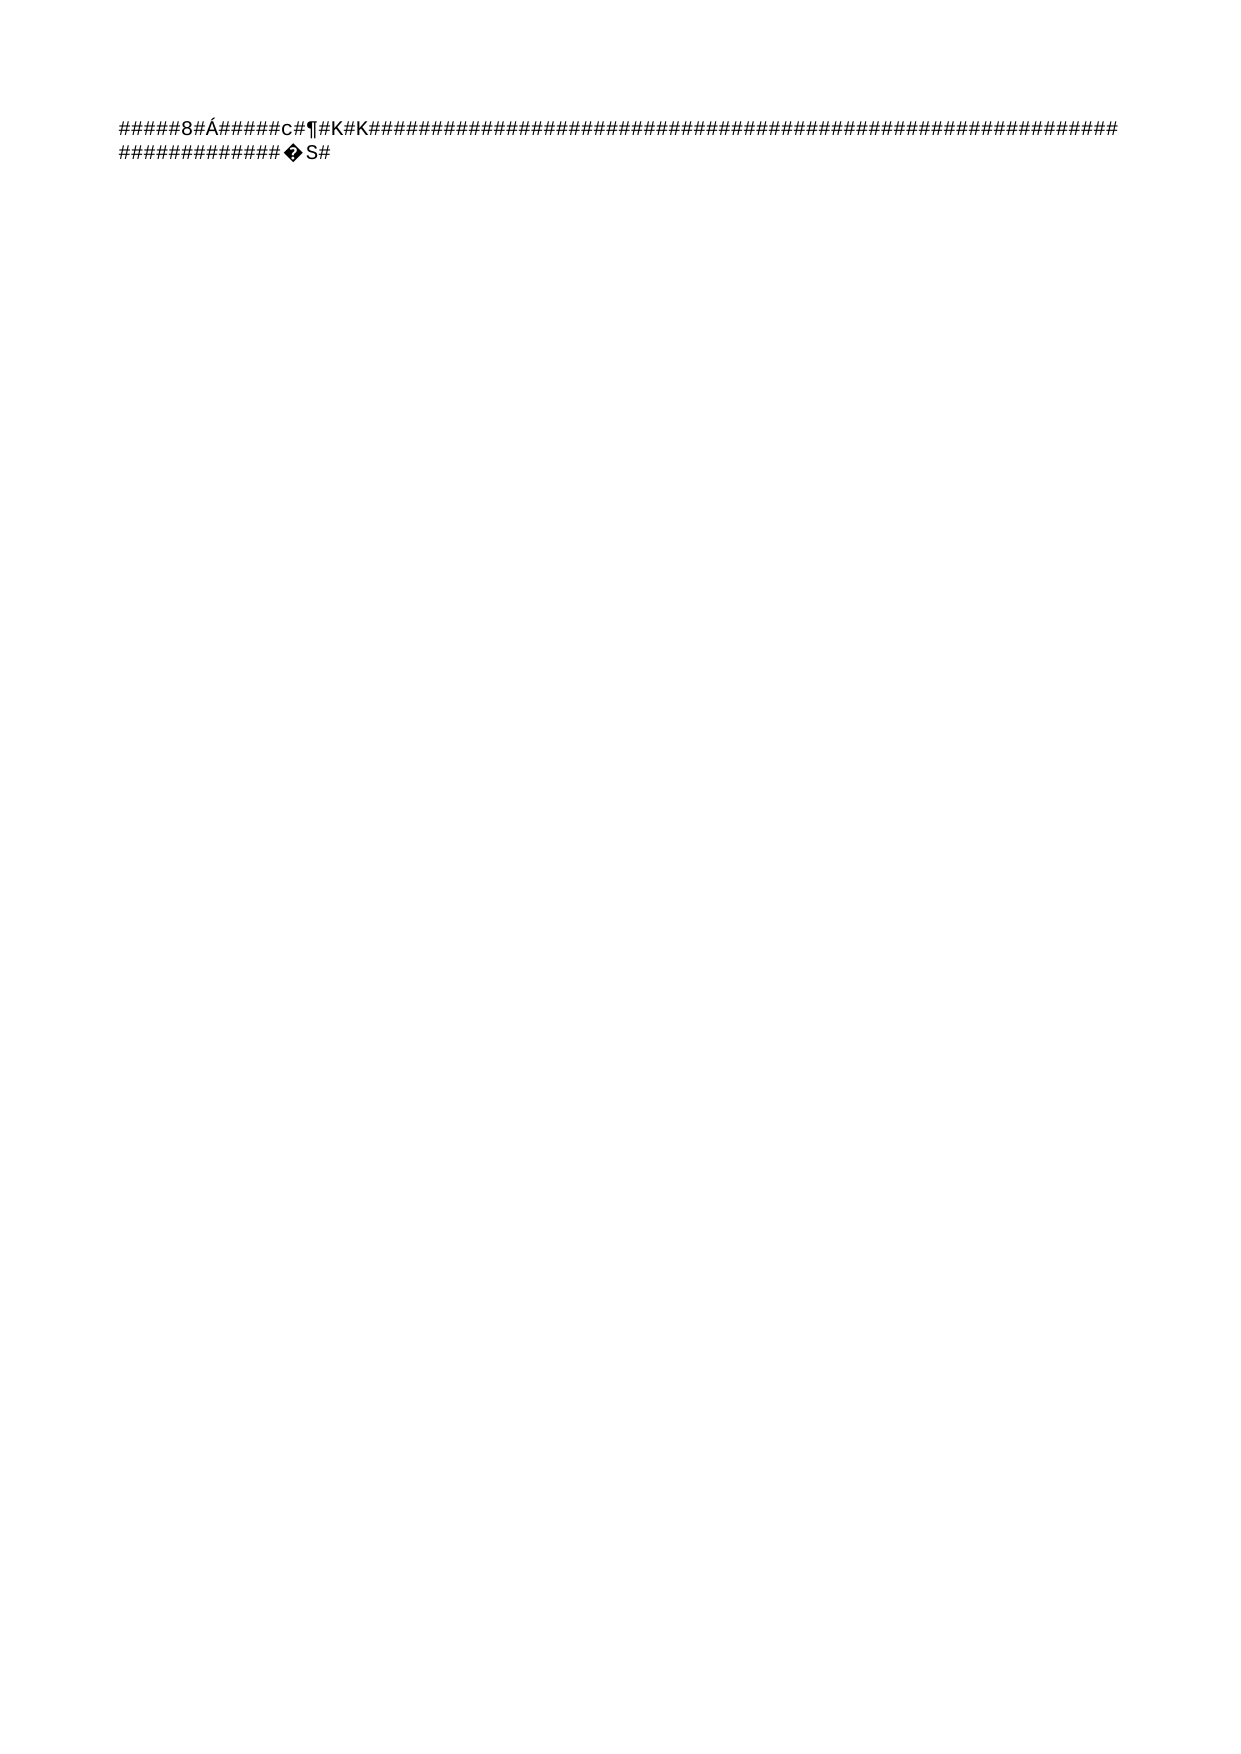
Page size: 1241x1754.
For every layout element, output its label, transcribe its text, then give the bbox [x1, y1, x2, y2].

text #####8#Á#####c#¶#K#K#########################################################################�S# [118, 118, 1122, 165]
